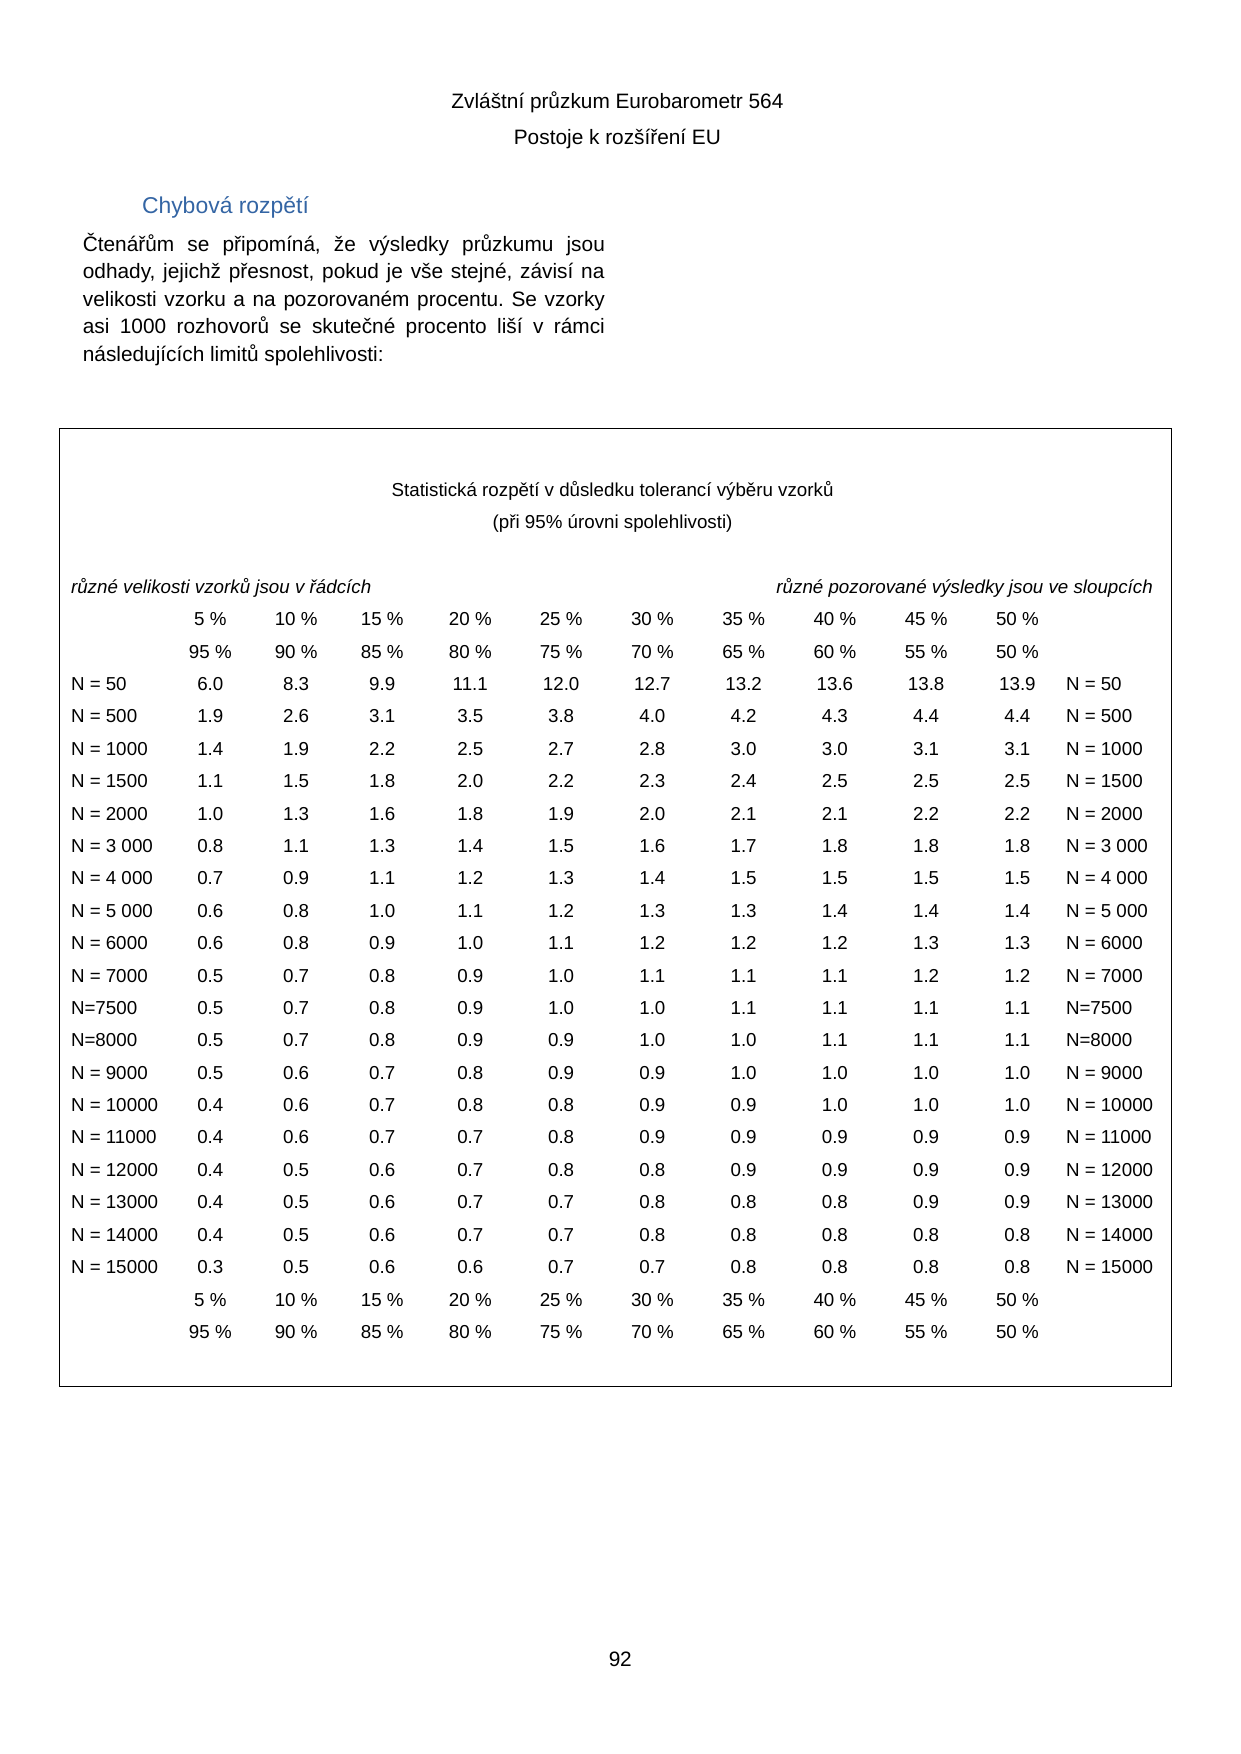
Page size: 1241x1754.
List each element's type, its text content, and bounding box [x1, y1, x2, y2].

table_cell 0,9 [425, 959, 515, 991]
table_cell 0,8 [425, 1056, 515, 1088]
table_cell 0,7 [607, 1251, 698, 1283]
table_cell 4,2 [698, 700, 789, 732]
table_cell N = 2000 [1063, 797, 1162, 829]
table_cell N = 1000 [68, 732, 167, 764]
table_cell 1,1 [698, 959, 789, 991]
table_cell 0,9 [880, 1186, 972, 1218]
table_cell N = 7000 [68, 959, 167, 991]
table_cell [68, 1283, 167, 1315]
table_cell 0,7 [253, 991, 339, 1024]
table_cell 95 % [167, 635, 253, 667]
table_cell 65 % [698, 1315, 789, 1348]
table_cell 2,5 [972, 765, 1063, 797]
table_cell [880, 538, 972, 570]
table_cell 0,9 [698, 1153, 789, 1186]
table_cell 13,6 [789, 668, 880, 700]
table_cell N=7500 [68, 991, 167, 1024]
table_cell 0,8 [167, 829, 253, 862]
table_cell 0,9 [607, 1121, 698, 1153]
table_cell [1063, 603, 1162, 635]
table_cell 1,3 [698, 894, 789, 927]
table_cell 0,8 [698, 1218, 789, 1251]
table_cell N = 12000 [68, 1153, 167, 1186]
table_cell [1063, 505, 1162, 538]
table_cell [68, 1315, 167, 1348]
table_cell N=8000 [1063, 1024, 1162, 1056]
table_cell [253, 538, 339, 570]
table_cell 8,3 [253, 668, 339, 700]
table_cell 1,1 [880, 991, 972, 1024]
table_cell 1,2 [880, 959, 972, 991]
table_cell 2,8 [607, 732, 698, 764]
table_cell 1,6 [607, 829, 698, 862]
table_cell 0,8 [880, 1218, 972, 1251]
table_cell 1,9 [167, 700, 253, 732]
table_cell 25 % [515, 603, 607, 635]
table_cell 1,2 [698, 927, 789, 959]
table_header Statistická rozpětí v důsledku tolerancí výběru vzorků [167, 473, 1063, 505]
table_cell 1,4 [167, 732, 253, 764]
table_cell 1,0 [167, 797, 253, 829]
table_cell 0,7 [425, 1121, 515, 1153]
table_cell [972, 538, 1063, 570]
table_cell 0,9 [425, 1024, 515, 1056]
table_cell 1,5 [698, 862, 789, 894]
table_cell 1,4 [972, 894, 1063, 927]
table_cell 1,1 [515, 927, 607, 959]
table_cell 40 % [789, 603, 880, 635]
table_cell 1,0 [515, 959, 607, 991]
table_cell N = 10000 [1063, 1089, 1162, 1121]
table_cell 30 % [607, 1283, 698, 1315]
table_cell 1,0 [789, 1089, 880, 1121]
table_cell N = 50 [1063, 668, 1162, 700]
table_cell 0,6 [167, 927, 253, 959]
table_cell 5 % [167, 1283, 253, 1315]
table_cell N = 50 [68, 668, 167, 700]
table_cell 90 % [253, 635, 339, 667]
table_cell 12,7 [607, 668, 698, 700]
table_cell 0,5 [253, 1251, 339, 1283]
table_cell N = 500 [68, 700, 167, 732]
table_cell 13,9 [972, 668, 1063, 700]
table_cell 1,0 [607, 991, 698, 1024]
table_cell 0,3 [167, 1251, 253, 1283]
table_cell 2,7 [515, 732, 607, 764]
table_cell 0,9 [515, 1056, 607, 1088]
table_cell 0,6 [339, 1153, 425, 1186]
table_cell 35 % [698, 603, 789, 635]
table_header [1063, 473, 1162, 505]
table_cell N = 500 [1063, 700, 1162, 732]
table_cell 15 % [339, 1283, 425, 1315]
table_cell 95 % [167, 1315, 253, 1348]
table_cell 0,9 [698, 1121, 789, 1153]
table_cell 75 % [515, 635, 607, 667]
table_cell N=7500 [1063, 991, 1162, 1024]
table_cell 0,9 [339, 927, 425, 959]
table_cell 0,5 [253, 1218, 339, 1251]
table_cell 0,4 [167, 1218, 253, 1251]
table_cell 1,4 [607, 862, 698, 894]
table_cell 1,1 [972, 1024, 1063, 1056]
table_cell N = 3 000 [68, 829, 167, 862]
table_cell 0,8 [253, 927, 339, 959]
table_cell 0,7 [253, 959, 339, 991]
table_cell 20 % [425, 1283, 515, 1315]
table_cell 0,4 [167, 1121, 253, 1153]
table_cell 4,4 [972, 700, 1063, 732]
table_cell 5 % [167, 603, 253, 635]
table_cell 2,2 [880, 797, 972, 829]
table_cell 0,6 [339, 1218, 425, 1251]
table_cell 1,2 [607, 927, 698, 959]
table_cell 50 % [972, 635, 1063, 667]
table_cell 0,8 [789, 1186, 880, 1218]
table_cell 0,9 [253, 862, 339, 894]
text Čtenářům se připomíná, že výsledky průzkumu jsou odhady, jejichž přesnost, pokud je vše stejné, závisí na velikosti vzorku a na pozorovaném procentu. Se vzorky asi 1000 rozhovorů se skutečné procento liší v rámci následujících limitů spolehlivosti: [83, 231, 605, 365]
table_cell 9,9 [339, 668, 425, 700]
table_cell 0,9 [607, 1056, 698, 1088]
table_cell 25 % [515, 1283, 607, 1315]
table_cell 4,4 [880, 700, 972, 732]
table_cell 0,7 [339, 1121, 425, 1153]
table_cell 2,6 [253, 700, 339, 732]
table_cell 0,8 [698, 1251, 789, 1283]
table_cell 4,0 [607, 700, 698, 732]
table_cell 1,1 [167, 765, 253, 797]
table_cell 0,5 [253, 1186, 339, 1218]
table_cell 3,5 [425, 700, 515, 732]
table_cell 3,1 [972, 732, 1063, 764]
table_cell 1,1 [339, 862, 425, 894]
table_cell 0,9 [607, 1089, 698, 1121]
table_cell N = 7000 [1063, 959, 1162, 991]
table_cell 0,8 [339, 959, 425, 991]
table_cell 0,8 [339, 1024, 425, 1056]
table_cell 0,9 [515, 1024, 607, 1056]
table_cell 85 % [339, 1315, 425, 1348]
table_cell [1063, 538, 1162, 570]
table_cell 3,8 [515, 700, 607, 732]
table_cell 1,1 [972, 991, 1063, 1024]
table_cell 1,2 [425, 862, 515, 894]
table_cell 0,5 [167, 1024, 253, 1056]
table_cell 0,5 [253, 1153, 339, 1186]
table_cell 0,8 [972, 1251, 1063, 1283]
table_cell 1,5 [972, 862, 1063, 894]
table_cell 1,0 [880, 1089, 972, 1121]
table_cell [1063, 1315, 1162, 1348]
table_cell [425, 538, 515, 570]
table_header [68, 473, 167, 505]
table_cell 2,4 [698, 765, 789, 797]
table_cell 1,0 [789, 1056, 880, 1088]
table_cell 13,2 [698, 668, 789, 700]
table_cell 2,5 [880, 765, 972, 797]
table_cell 1,8 [789, 829, 880, 862]
table_cell 0,9 [789, 1153, 880, 1186]
table_cell 1,8 [880, 829, 972, 862]
table_cell 60 % [789, 1315, 880, 1348]
table_cell 60 % [789, 635, 880, 667]
table_cell [1063, 635, 1162, 667]
table_cell různé pozorované výsledky jsou ve sloupcích [607, 570, 1162, 603]
table_cell 1,4 [880, 894, 972, 927]
table_cell 0,4 [167, 1089, 253, 1121]
table_cell 0,8 [880, 1251, 972, 1283]
table_cell N=8000 [68, 1024, 167, 1056]
table_cell 45 % [880, 1283, 972, 1315]
table_cell 11,1 [425, 668, 515, 700]
table_cell 1,1 [789, 1024, 880, 1056]
table_cell 0,9 [789, 1121, 880, 1153]
table_cell 0,5 [167, 1056, 253, 1088]
table_cell 1,4 [789, 894, 880, 927]
table_cell 1,2 [972, 959, 1063, 991]
table_cell 3,1 [880, 732, 972, 764]
table_cell 0,8 [425, 1089, 515, 1121]
table_cell 1,1 [425, 894, 515, 927]
table_cell 1,0 [698, 1024, 789, 1056]
table_cell [68, 635, 167, 667]
table_cell 0,9 [880, 1121, 972, 1153]
table_cell N = 6000 [1063, 927, 1162, 959]
table_cell 70 % [607, 1315, 698, 1348]
table_cell N = 15000 [68, 1251, 167, 1283]
table_cell 2,2 [972, 797, 1063, 829]
table_cell [515, 570, 607, 603]
table_cell 1,1 [698, 991, 789, 1024]
table_cell 13,8 [880, 668, 972, 700]
table_cell 0,9 [425, 991, 515, 1024]
table_cell 1,0 [425, 927, 515, 959]
table_cell 1,4 [425, 829, 515, 862]
table_cell 2,0 [607, 797, 698, 829]
table_cell 1,1 [789, 959, 880, 991]
table_cell 80 % [425, 1315, 515, 1348]
table_cell 0,8 [607, 1218, 698, 1251]
table_cell 0,8 [607, 1153, 698, 1186]
table_cell 1,3 [339, 829, 425, 862]
table_cell 1,3 [880, 927, 972, 959]
table_cell 1,3 [972, 927, 1063, 959]
table_cell 0,8 [515, 1089, 607, 1121]
table_cell 50 % [972, 603, 1063, 635]
table_cell N = 10000 [68, 1089, 167, 1121]
table_cell N = 13000 [68, 1186, 167, 1218]
subtitle Chybová rozpětí [142, 192, 605, 219]
table_cell 0,9 [972, 1121, 1063, 1153]
table_cell 1,3 [515, 862, 607, 894]
table_cell 0,7 [425, 1218, 515, 1251]
table_cell 0,6 [339, 1251, 425, 1283]
table_cell N = 1000 [1063, 732, 1162, 764]
table_cell 1,0 [880, 1056, 972, 1088]
table_cell 50 % [972, 1283, 1063, 1315]
table_cell 2,3 [607, 765, 698, 797]
table_cell 2,5 [425, 732, 515, 764]
table_cell 0,5 [167, 959, 253, 991]
table_cell [1063, 1283, 1162, 1315]
table_cell 4,3 [789, 700, 880, 732]
table_cell N = 1500 [68, 765, 167, 797]
table_cell 1,1 [880, 1024, 972, 1056]
table_cell 0,4 [167, 1186, 253, 1218]
table_cell 0,7 [167, 862, 253, 894]
table_cell 1,0 [607, 1024, 698, 1056]
table_cell 65 % [698, 635, 789, 667]
table_cell 10 % [253, 1283, 339, 1315]
table_cell různé velikosti vzorků jsou v řádcích [68, 570, 515, 603]
table_cell 0,9 [972, 1153, 1063, 1186]
table_cell 45 % [880, 603, 972, 635]
table_cell (při 95% úrovni spolehlivosti) [167, 505, 1063, 538]
table_cell 90 % [253, 1315, 339, 1348]
table_cell 0,6 [253, 1056, 339, 1088]
table_cell 1,0 [972, 1056, 1063, 1088]
table_cell 1,0 [698, 1056, 789, 1088]
table_cell 0,6 [425, 1251, 515, 1283]
table_cell 0,8 [515, 1153, 607, 1186]
table_cell 1,7 [698, 829, 789, 862]
table_cell N = 11000 [1063, 1121, 1162, 1153]
table_cell 3,1 [339, 700, 425, 732]
table_cell 35 % [698, 1283, 789, 1315]
table_cell 1,5 [789, 862, 880, 894]
table_cell [68, 538, 167, 570]
table_cell 75 % [515, 1315, 607, 1348]
table_cell N = 1500 [1063, 765, 1162, 797]
table_cell 0,7 [253, 1024, 339, 1056]
table_cell 1,3 [253, 797, 339, 829]
table_cell 0,7 [425, 1186, 515, 1218]
table_cell 0,7 [515, 1218, 607, 1251]
table_cell 1,2 [515, 894, 607, 927]
table_cell N = 6000 [68, 927, 167, 959]
table_cell 55 % [880, 635, 972, 667]
table_cell 55 % [880, 1315, 972, 1348]
table_cell 3,0 [698, 732, 789, 764]
table_cell 1,8 [339, 765, 425, 797]
table_cell 1,6 [339, 797, 425, 829]
table_cell 1,1 [789, 991, 880, 1024]
table_cell 20 % [425, 603, 515, 635]
table_cell 0,8 [972, 1218, 1063, 1251]
table_cell 1,0 [339, 894, 425, 927]
table_cell 0,7 [515, 1251, 607, 1283]
table_cell 0,9 [972, 1186, 1063, 1218]
table_cell [167, 538, 253, 570]
table_cell 0,5 [167, 991, 253, 1024]
table_cell N = 11000 [68, 1121, 167, 1153]
table_cell 0,6 [167, 894, 253, 927]
table_cell [698, 538, 789, 570]
table_cell 0,8 [789, 1251, 880, 1283]
table_cell N = 9000 [68, 1056, 167, 1088]
table_cell 3,0 [789, 732, 880, 764]
table_cell N = 4 000 [1063, 862, 1162, 894]
table_cell 2,0 [425, 765, 515, 797]
table_cell N = 13000 [1063, 1186, 1162, 1218]
table_cell 2,2 [339, 732, 425, 764]
table_cell N = 5 000 [1063, 894, 1162, 927]
table_cell [68, 603, 167, 635]
table_cell 0,6 [253, 1089, 339, 1121]
table_cell 0,7 [339, 1089, 425, 1121]
table_cell N = 14000 [1063, 1218, 1162, 1251]
table_cell 10 % [253, 603, 339, 635]
table_cell 6,0 [167, 668, 253, 700]
table_cell 0,8 [515, 1121, 607, 1153]
table_cell 0,7 [425, 1153, 515, 1186]
table_cell [607, 538, 698, 570]
table_cell N = 2000 [68, 797, 167, 829]
table_cell 1,9 [515, 797, 607, 829]
table_cell [339, 538, 425, 570]
table_cell 0,4 [167, 1153, 253, 1186]
table_cell 2,2 [515, 765, 607, 797]
table_cell 80 % [425, 635, 515, 667]
table_cell 85 % [339, 635, 425, 667]
table_cell 0,6 [339, 1186, 425, 1218]
table_cell 30 % [607, 603, 698, 635]
table_cell 1,0 [515, 991, 607, 1024]
table_cell 1,2 [789, 927, 880, 959]
table_cell 2,1 [789, 797, 880, 829]
table_cell 1,3 [607, 894, 698, 927]
table_cell 0,9 [698, 1089, 789, 1121]
table_cell 0,8 [698, 1186, 789, 1218]
table_cell 12,0 [515, 668, 607, 700]
table_cell 1,8 [972, 829, 1063, 862]
table_cell N = 5 000 [68, 894, 167, 927]
table_cell 40 % [789, 1283, 880, 1315]
table_cell 2,5 [789, 765, 880, 797]
table_cell 15 % [339, 603, 425, 635]
table_cell 0,6 [253, 1121, 339, 1153]
table_cell 0,7 [339, 1056, 425, 1088]
table_cell [789, 538, 880, 570]
table_cell 1,9 [253, 732, 339, 764]
table_cell 1,0 [972, 1089, 1063, 1121]
table_cell 1,1 [607, 959, 698, 991]
table_cell N = 4 000 [68, 862, 167, 894]
table_cell 1,5 [515, 829, 607, 862]
table_cell 50 % [972, 1315, 1063, 1348]
table_cell 0,8 [607, 1186, 698, 1218]
table_cell 70 % [607, 635, 698, 667]
table_cell N = 12000 [1063, 1153, 1162, 1186]
table_cell 0,8 [339, 991, 425, 1024]
table_cell 1,8 [425, 797, 515, 829]
table_cell 2,1 [698, 797, 789, 829]
table_cell N = 15000 [1063, 1251, 1162, 1283]
table_cell [68, 505, 167, 538]
table_cell N = 3 000 [1063, 829, 1162, 862]
table_cell 0,8 [253, 894, 339, 927]
table_cell 0,8 [789, 1218, 880, 1251]
table_cell [515, 538, 607, 570]
table_cell 1,1 [253, 829, 339, 862]
table_cell 1,5 [253, 765, 339, 797]
table_cell N = 9000 [1063, 1056, 1162, 1088]
table_cell 1,5 [880, 862, 972, 894]
table_cell 0,9 [880, 1153, 972, 1186]
table_cell 0,7 [515, 1186, 607, 1218]
table_cell N = 14000 [68, 1218, 167, 1251]
